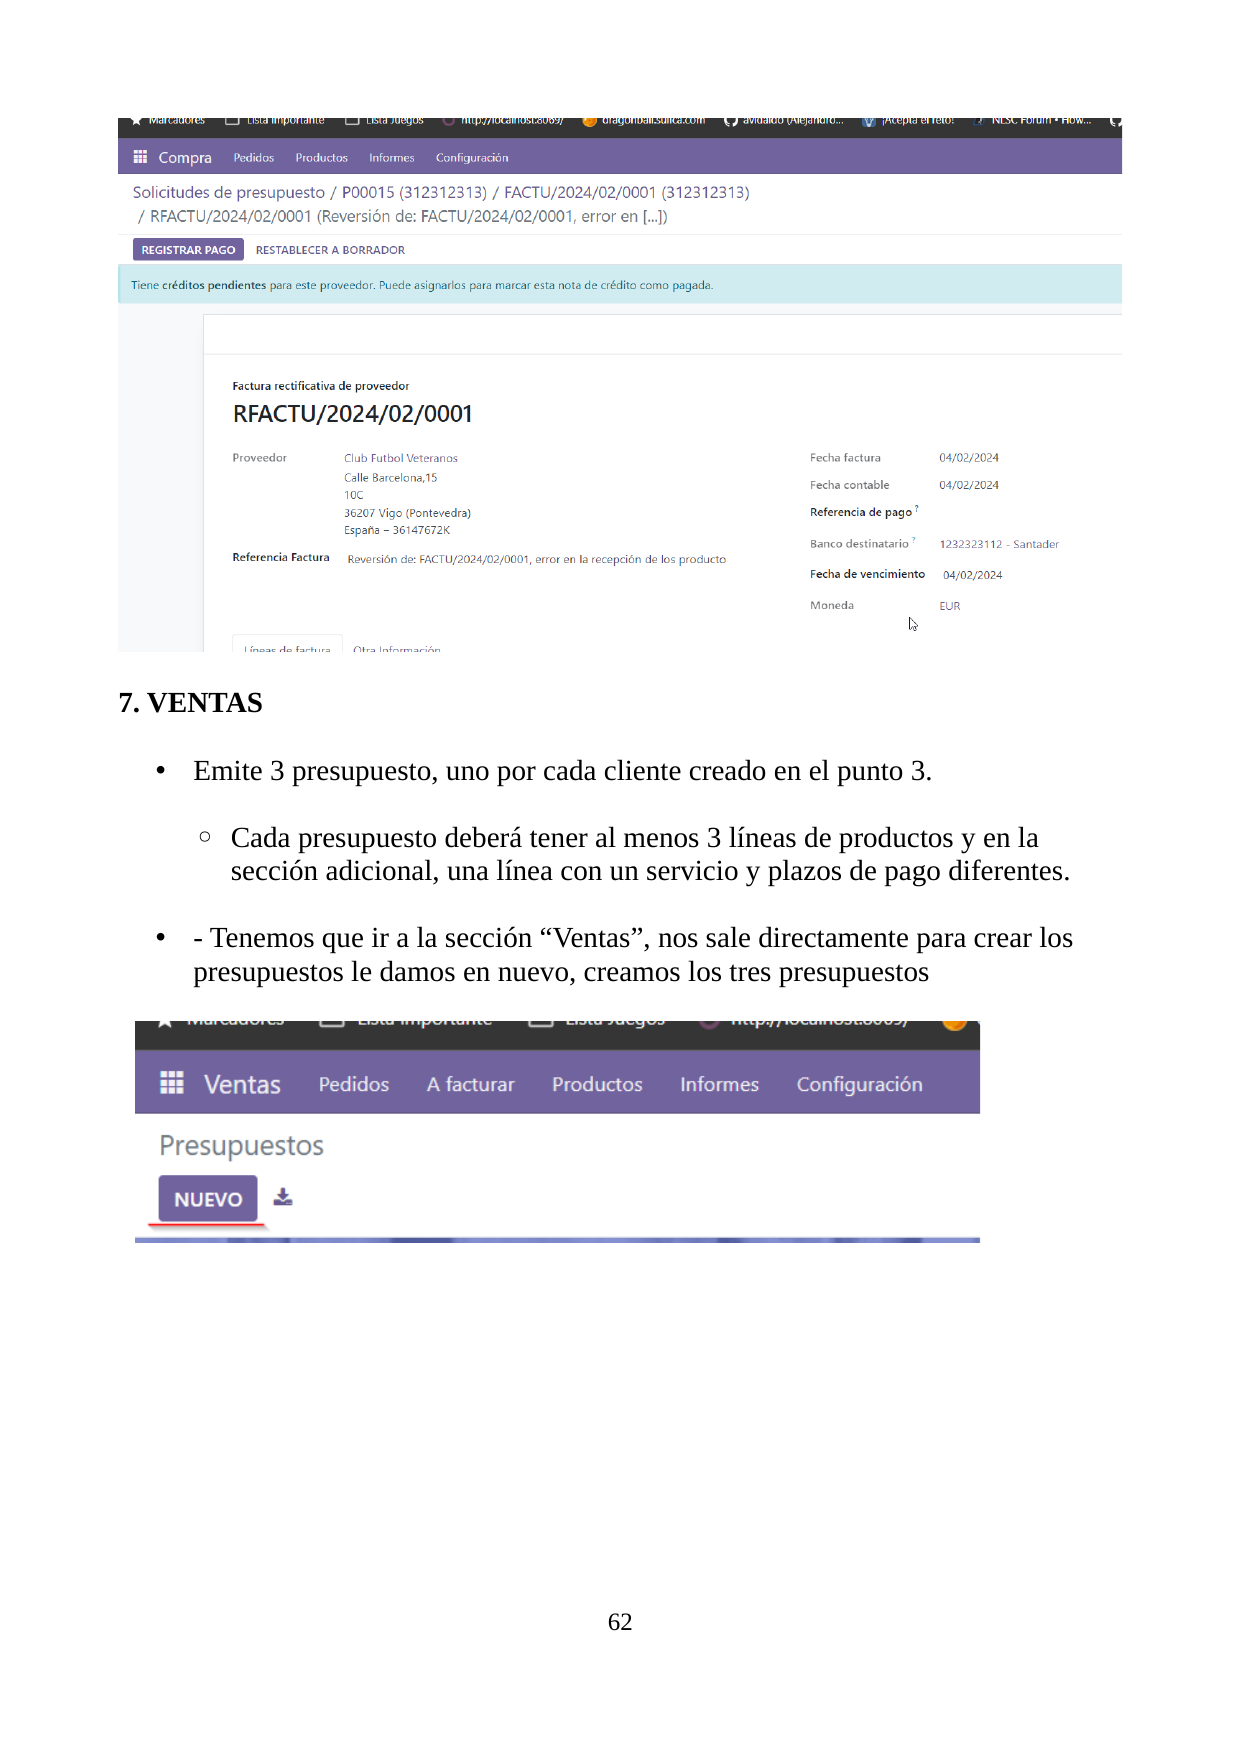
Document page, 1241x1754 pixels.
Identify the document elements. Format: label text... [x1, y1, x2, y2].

picture [118, 118, 1123, 652]
list Cada presupuesto deberá tener al menos 3 líneas de productos y en la [193, 820, 1122, 853]
list Emite 3 presupuesto, uno por cada cliente creado en el punto 3. [156, 753, 1122, 786]
list - Tenemos que ir a la sección “Ventas”, nos sale directamente para crear los presupuestos le damos en nuevo, creamos los tres presupuestos [156, 921, 1122, 988]
text 7. VENTAS [118, 686, 1122, 719]
list sección adicional, una línea con un servicio y plazos de pago diferentes. [193, 853, 1122, 887]
picture [135, 1021, 980, 1243]
